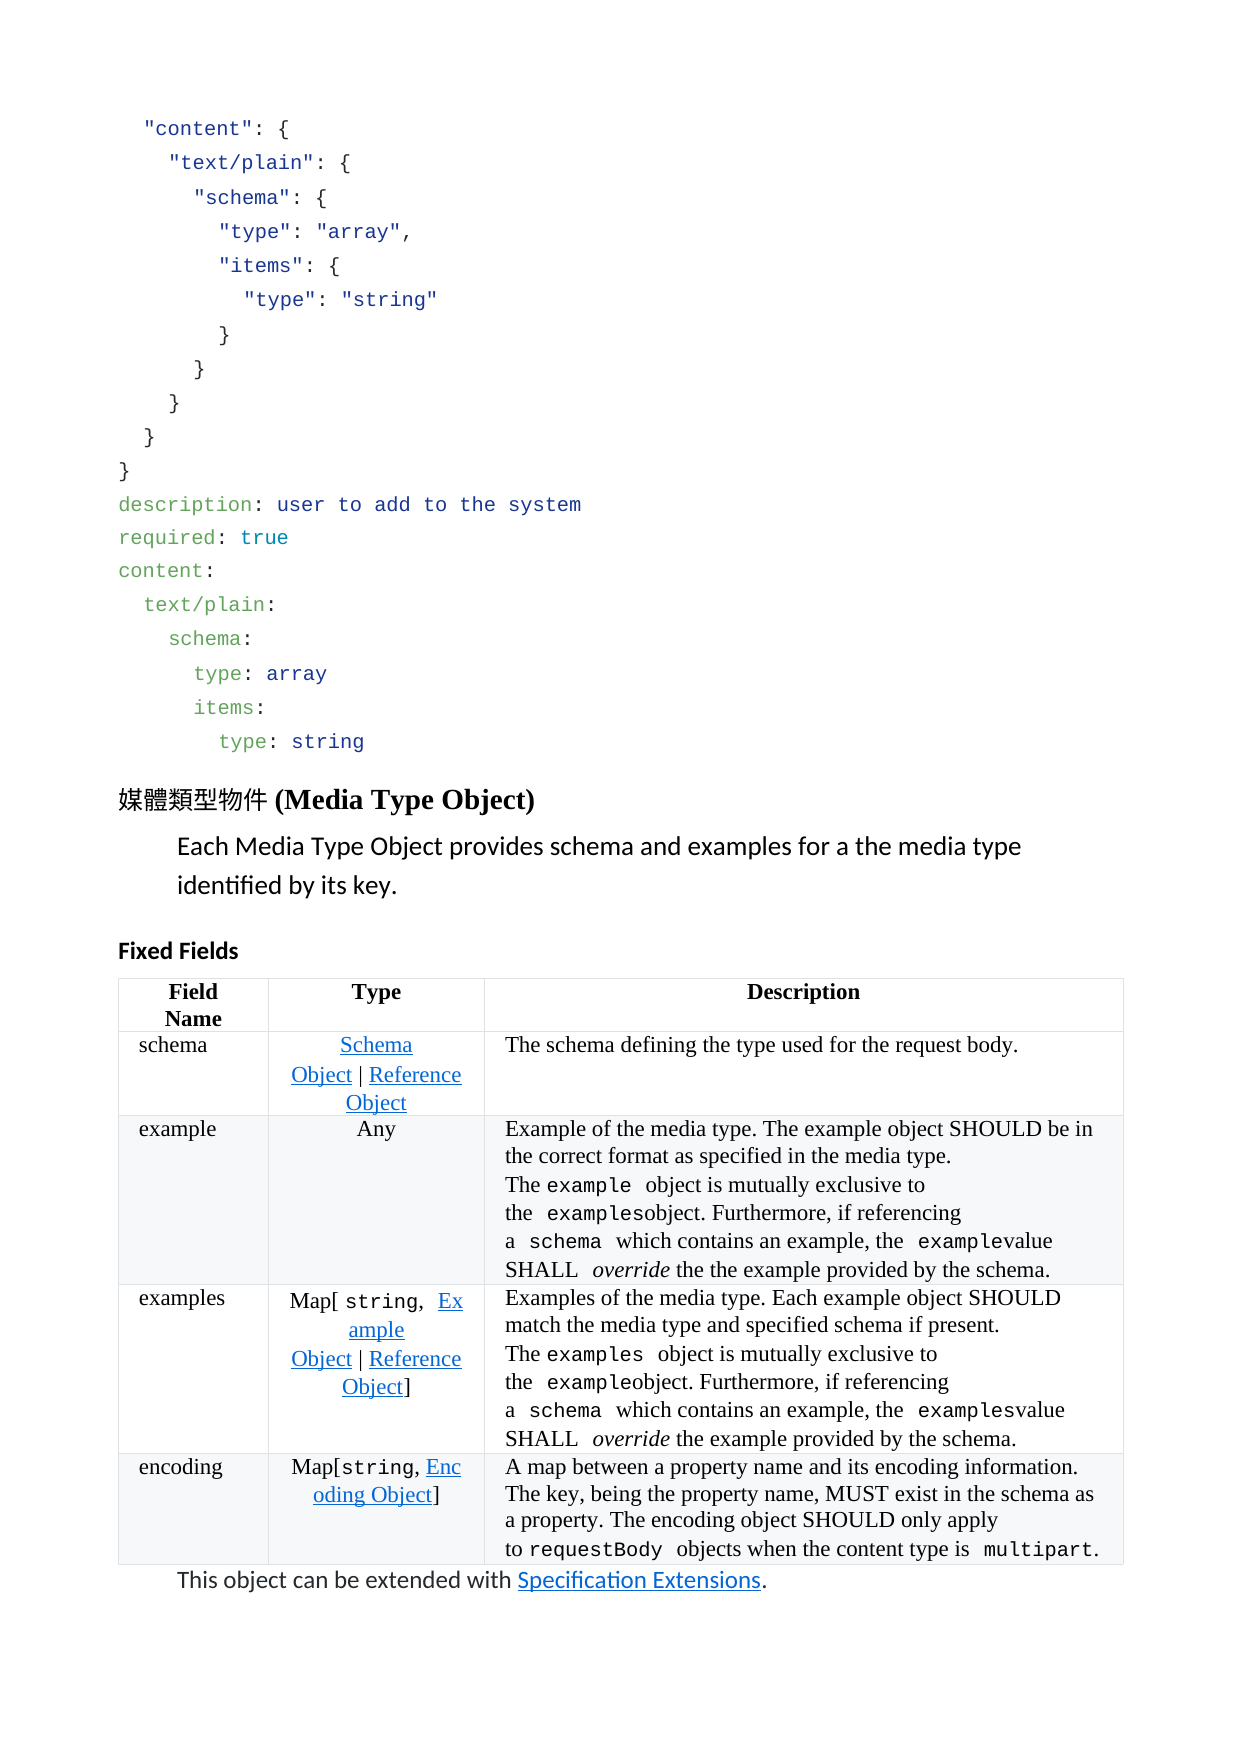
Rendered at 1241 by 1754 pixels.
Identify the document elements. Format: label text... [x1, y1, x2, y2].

table_cell examples [119, 1285, 268, 1453]
text "schema": { [118, 187, 1122, 210]
text type: string [118, 731, 1122, 755]
table_cell A map between a property name and its encoding information. The key, being the property name, MUST exist in the schema as a property. The encoding object SHOULD only apply to requestBody objects when the content type is multipart. [485, 1454, 1123, 1564]
table_cell encoding [119, 1454, 268, 1564]
text schema: [118, 628, 1122, 652]
table_header Field Name [119, 979, 268, 1031]
table_header Type [269, 979, 484, 1031]
text This object can be extended with Specification Extensions. [177, 1565, 1122, 1594]
text 媒體類型物件 (Media Type Object) [118, 780, 1122, 816]
table_cell Examples of the media type. Each example object SHOULD match the media type and specified schema if present. The examples object is mutually exclusive to the exampleobject. Furthermore, if referencing a schema which contains an example, the examplesvalue SHALL override the example provided by the schema. [485, 1285, 1123, 1453]
table_cell Schema Object | Reference Object [269, 1032, 484, 1115]
text type: array [118, 663, 1122, 686]
text } [118, 358, 1122, 382]
text Fixed Fields [118, 935, 1122, 966]
text "type": "array", [118, 221, 1122, 244]
table_cell Map[ string, Example Object | Reference Object] [269, 1285, 484, 1453]
text } [118, 324, 1122, 347]
table_cell Example of the media type. The example object SHOULD be in the correct format as specified in the media type. The example object is mutually exclusive to the examplesobject. Furthermore, if referencing a schema which contains an example, the examplevalue SHALL override the the example provided by the schema. [485, 1116, 1123, 1284]
text description: user to add to the system [118, 494, 1122, 517]
text } [118, 427, 1122, 450]
text text/plain: [118, 594, 1122, 618]
table_cell example [119, 1116, 268, 1284]
text required: true [118, 527, 1122, 551]
text "content": { [118, 118, 1122, 142]
table_header Description [485, 979, 1123, 1031]
table_cell Map[string, Encoding Object] [269, 1454, 484, 1564]
text "text/plain": { [118, 152, 1122, 176]
text } [118, 392, 1122, 416]
text } [118, 461, 1122, 484]
text "type": "string" [118, 289, 1122, 313]
text Each Media Type Object provides schema and examples for a the media type identified by its key. [177, 829, 1122, 901]
table_cell The schema defining the type used for the request body. [485, 1032, 1123, 1115]
table_cell Any [269, 1116, 484, 1284]
text items: [118, 697, 1122, 721]
text "items": { [118, 255, 1122, 279]
table_cell schema [119, 1032, 268, 1115]
text content: [118, 561, 1122, 584]
